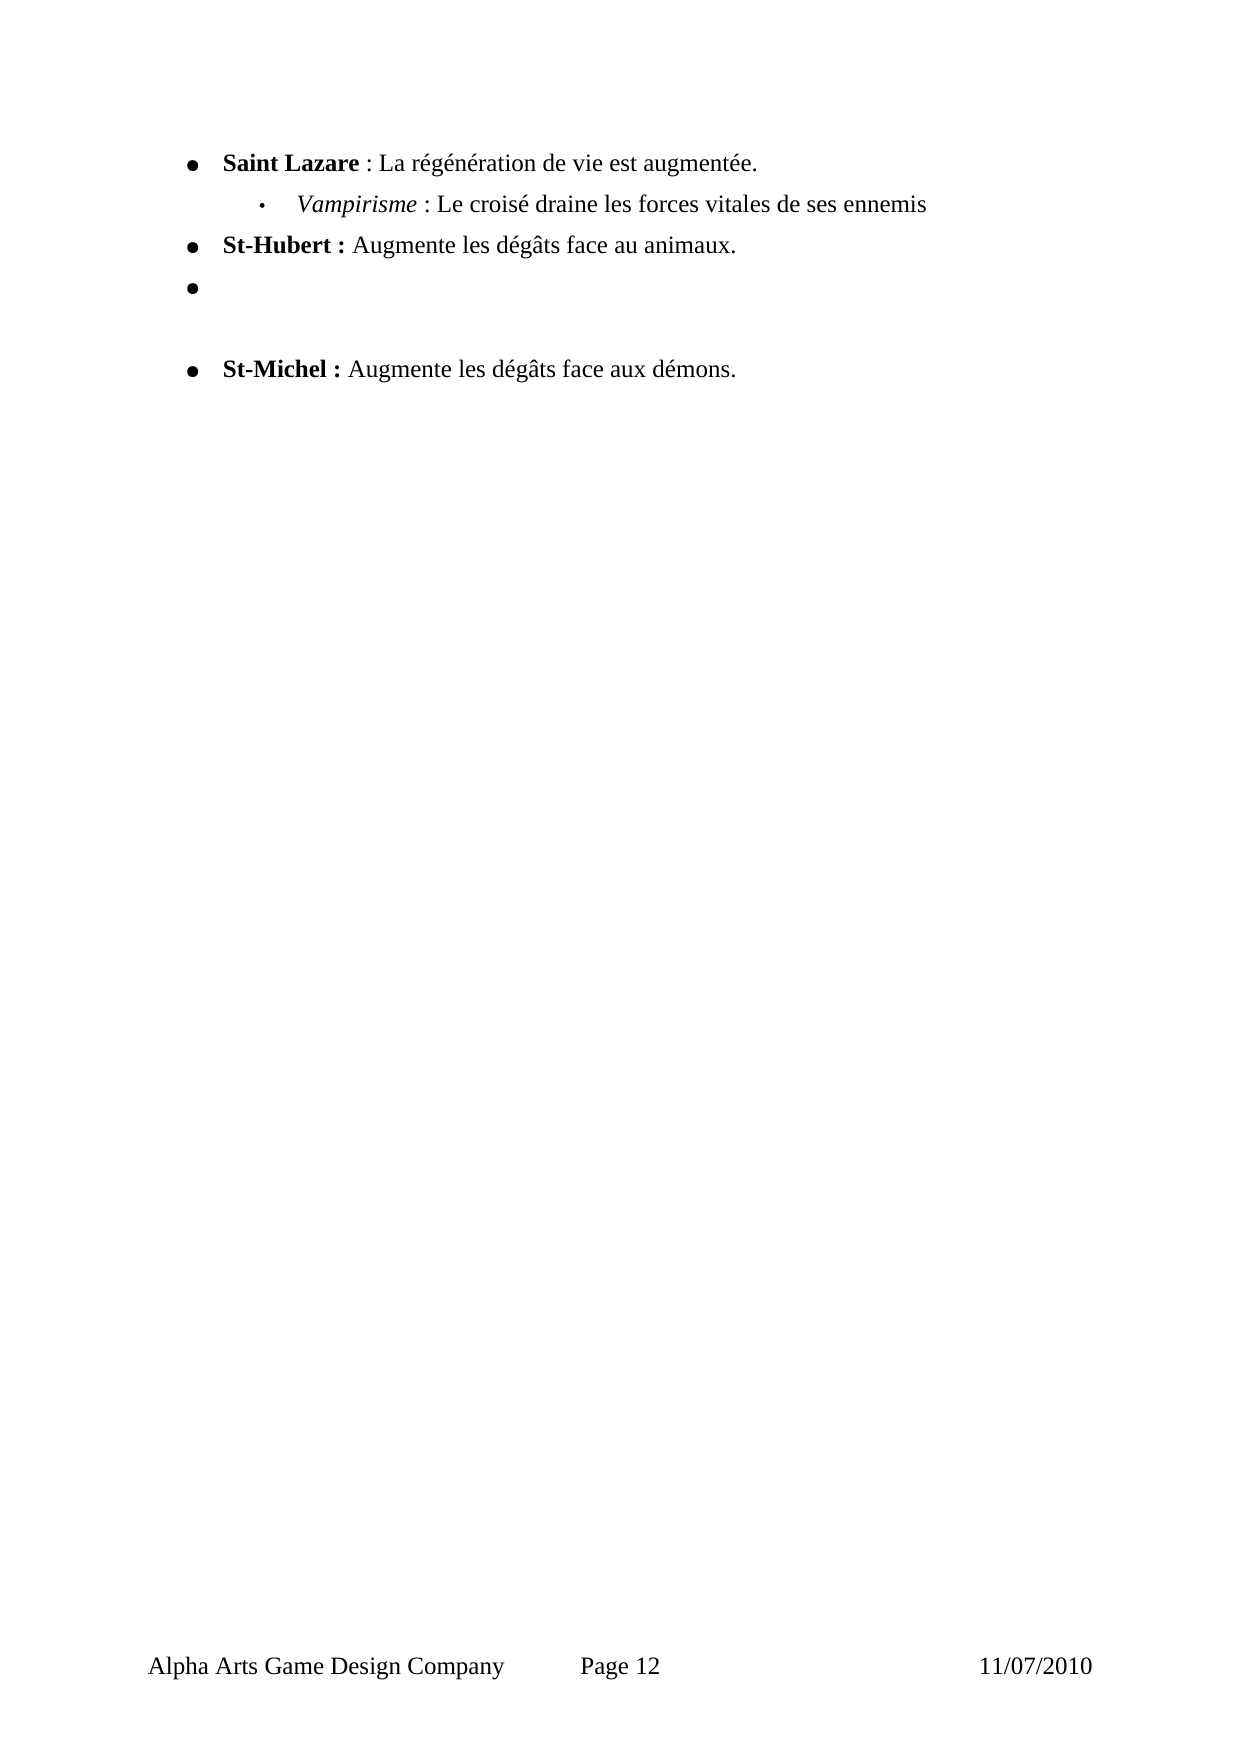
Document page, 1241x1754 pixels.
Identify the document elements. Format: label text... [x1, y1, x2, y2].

list Vampirisme : Le croisé draine les forces vitales de ses ennemis [259, 189, 1092, 218]
list St-Michel : Augmente les dégâts face aux démons. [185, 354, 1092, 383]
list Saint Lazare : La régénération de vie est augmentée. [185, 148, 1092, 176]
list St-Hubert : Augmente les dégâts face au animaux. [185, 230, 1092, 259]
